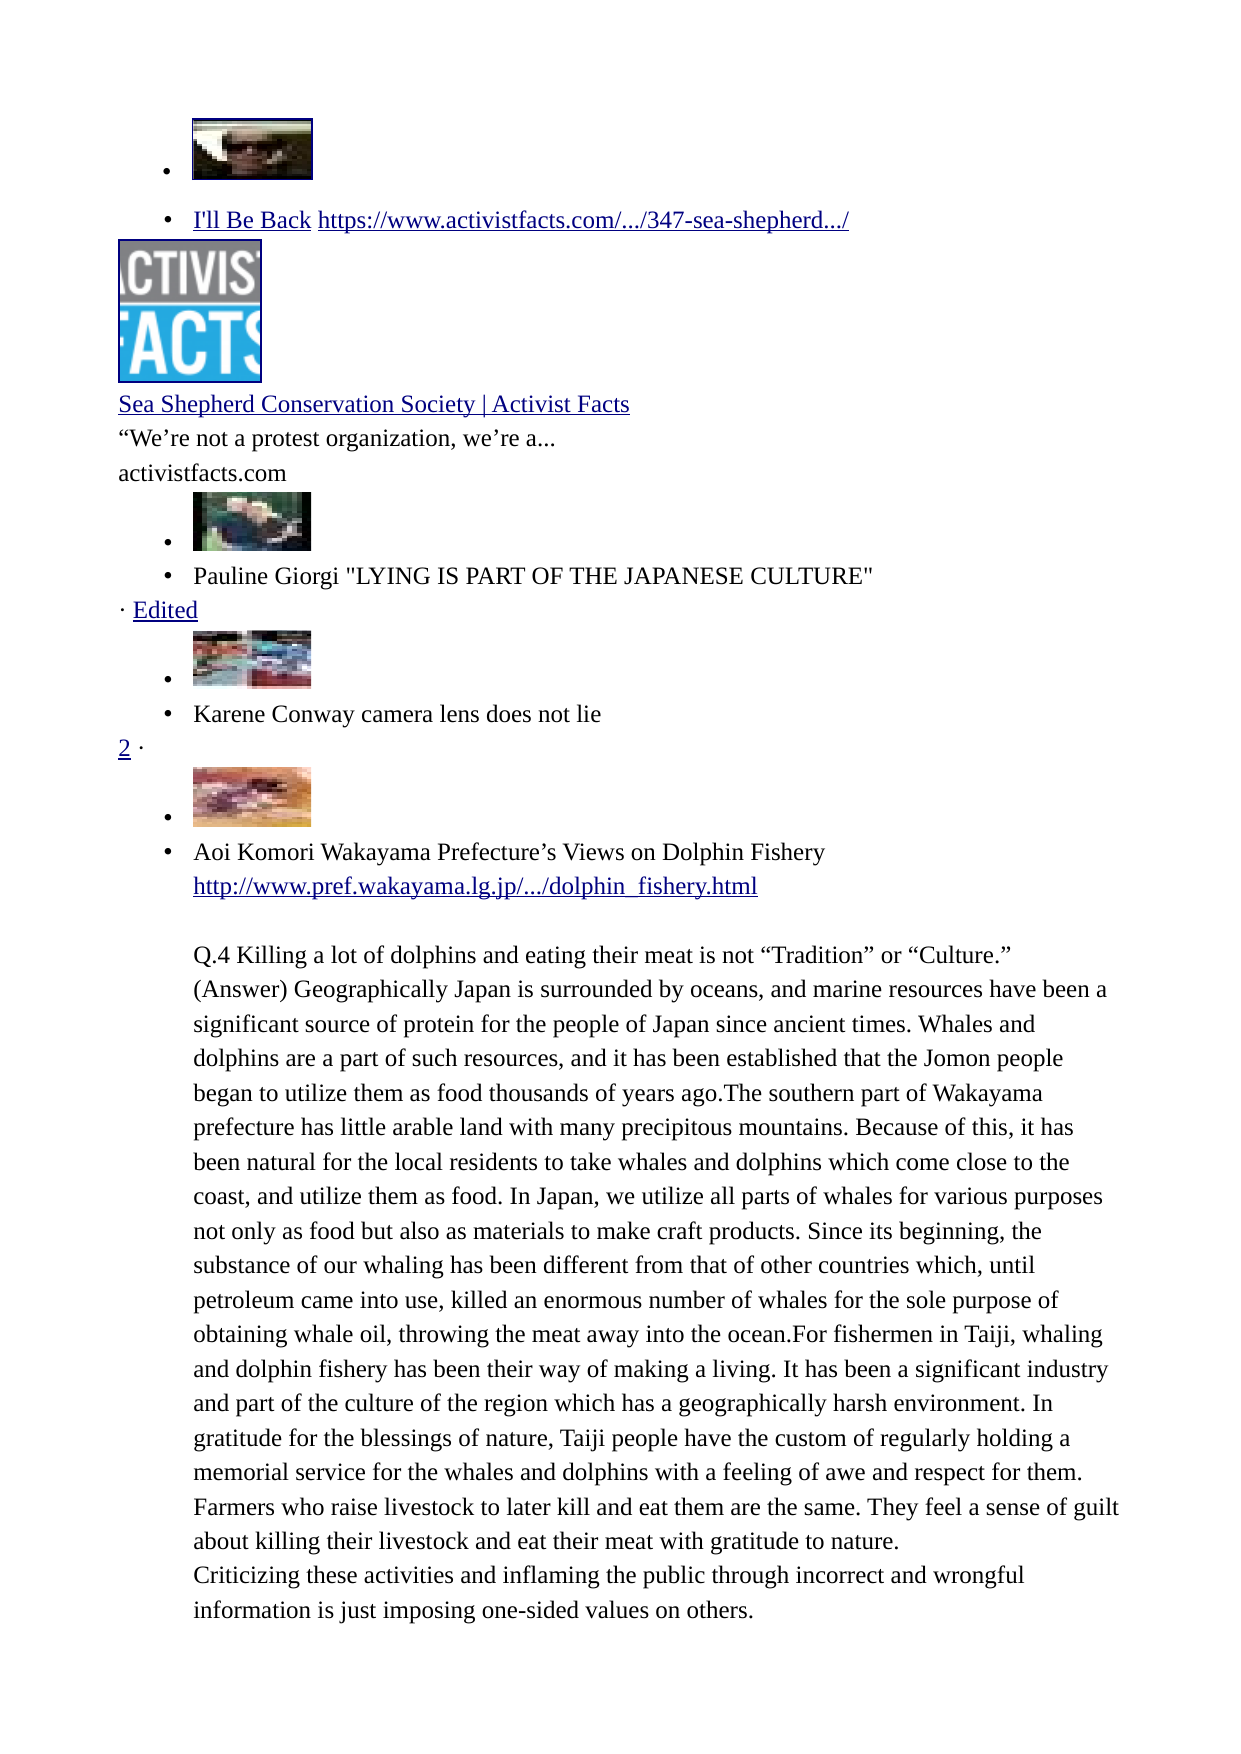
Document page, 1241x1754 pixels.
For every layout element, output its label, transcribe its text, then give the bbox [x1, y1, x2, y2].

text “We’re not a protest organization, we’re a... [118, 423, 1122, 452]
picture [193, 492, 312, 551]
list Karene Conway camera lens does not lie [164, 699, 1122, 727]
text activistfacts.com [118, 458, 1122, 486]
picture [193, 767, 312, 827]
text 2 · [118, 733, 1122, 762]
text · Edited [118, 595, 1122, 624]
picture [193, 120, 311, 179]
list Pauline Giorgi "LYING IS PART OF THE JAPANESE CULTURE" [164, 561, 1122, 590]
picture [120, 241, 260, 381]
list Aoi Komori Wakayama Prefecture’s Views on Dolphin Fishery http://www.pref.wakayama.lg.jp/.../dolphin_fishery.html Q.4 Killing a lot of dolphins and eating their meat is not “Tradition” or “Culture.” (Answer) Geographically Japan is surrounded by oceans, and marine resources have been a significant source of protein for the people of Japan since ancient times. Whales and dolphins are a part of such resources, and it has been established that the Jomon people began to utilize them as food thousands of years ago.The southern part of Wakayama prefecture has little arable land with many precipitous mountains. Because of this, it has been natural for the local residents to take whales and dolphins which come close to the coast, and utilize them as food. In Japan, we utilize all parts of whales for various purposes not only as food but also as materials to make craft products. Since its beginning, the substance of our whaling has been different from that of other countries which, until petroleum came into use, killed an enormous number of whales for the sole purpose of obtaining whale oil, throwing the meat away into the ocean.For fishermen in Taiji, whaling and dolphin fishery has been their way of making a living. It has been a significant industry and part of the culture of the region which has a geographically harsh environment. In gratitude for the blessings of nature, Taiji people have the custom of regularly holding a memorial service for the whales and dolphins with a feeling of awe and respect for them. Farmers who raise livestock to later kill and eat them are the same. They feel a sense of guilt about killing their livestock and eat their meat with gratitude to nature. Criticizing these activities and inflaming the public through incorrect and wrongful information is just imposing one-sided values on others. [164, 837, 1122, 1624]
text Sea Shepherd Conservation Society | Activist Facts [118, 389, 1122, 417]
picture [193, 630, 312, 689]
list I'll Be Back https://www.activistfacts.com/.../347-sea-shepherd.../ [164, 205, 1122, 233]
